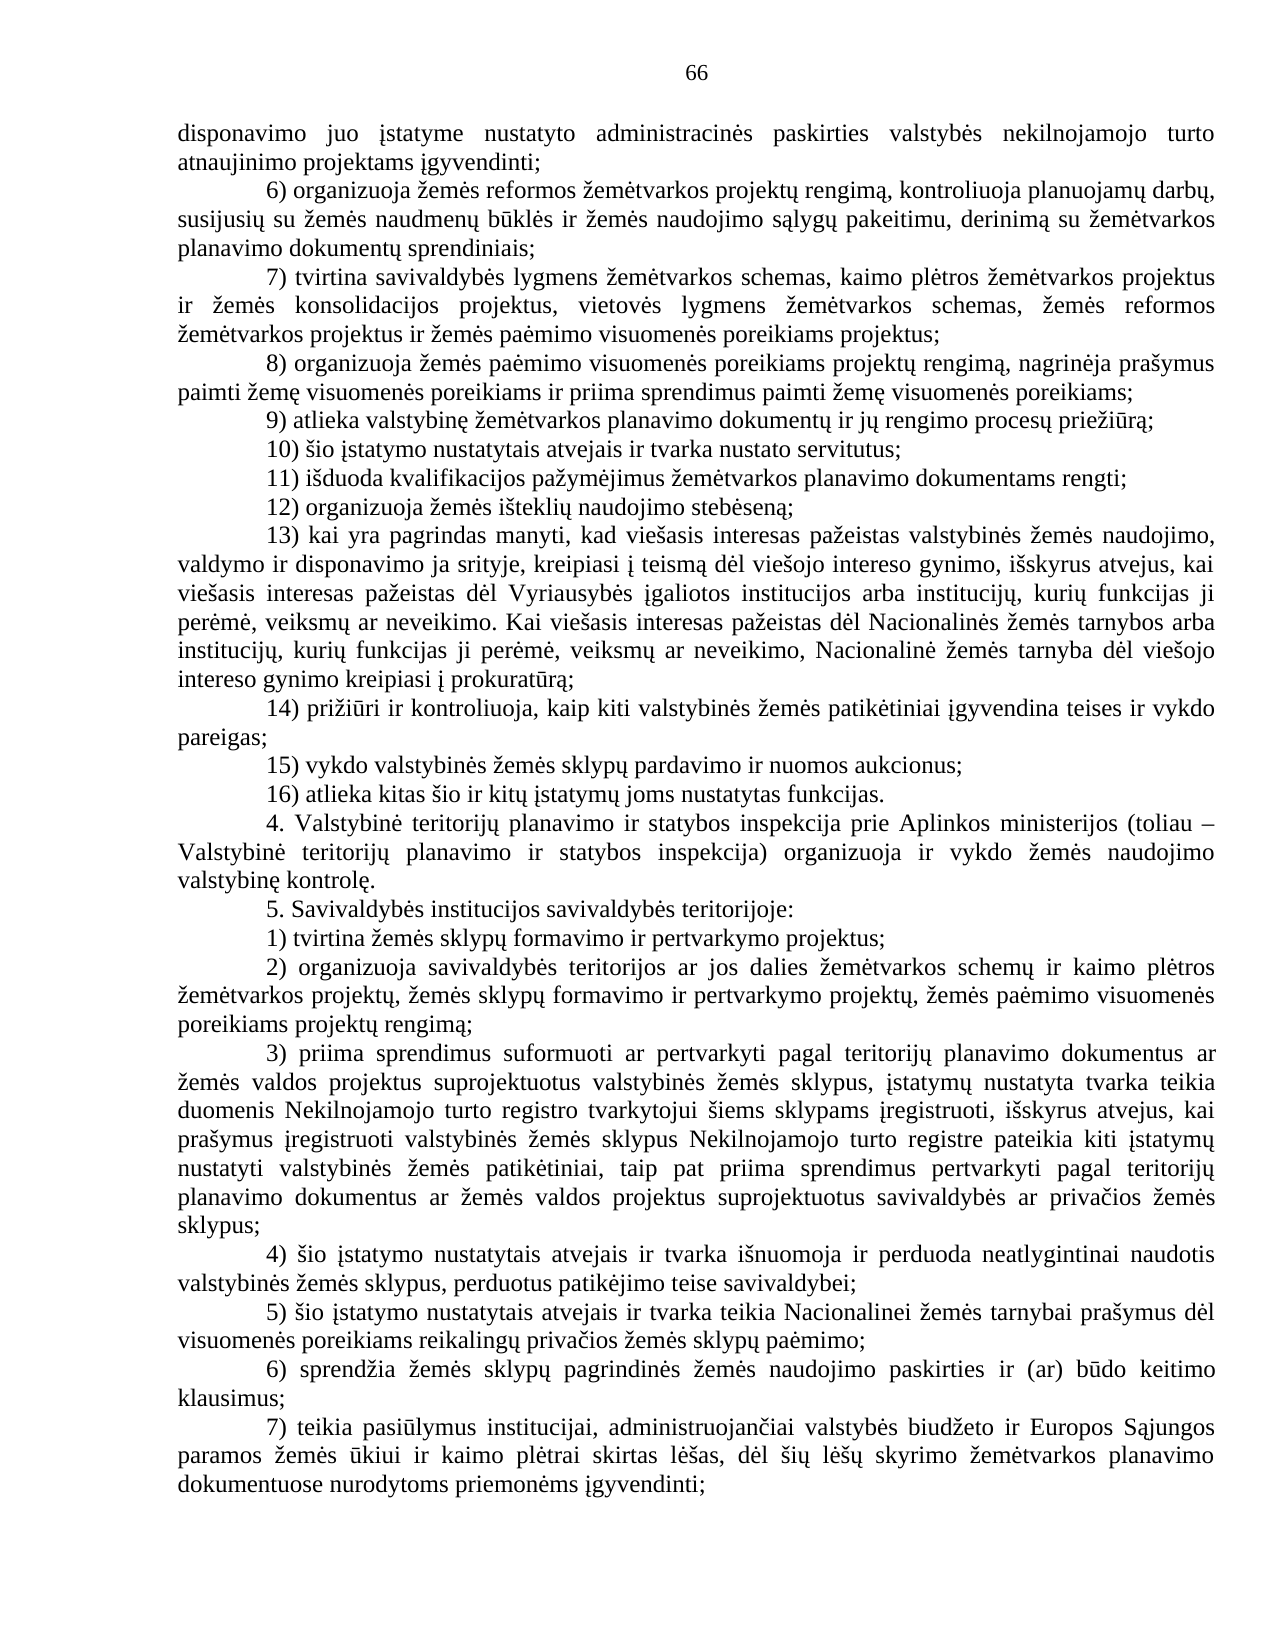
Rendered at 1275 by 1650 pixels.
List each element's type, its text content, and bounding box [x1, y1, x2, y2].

text 5. Savivaldybės institucijos savivaldybės teritorijoje: [177, 894, 1216, 923]
text 10) šio įstatymo nustatytais atvejais ir tvarka nustato servitutus; [177, 434, 1216, 463]
text 11) išduoda kvalifikacijos pažymėjimus žemėtvarkos planavimo dokumentams rengti; [177, 463, 1216, 492]
text 2) organizuoja savivaldybės teritorijos ar jos dalies žemėtvarkos schemų ir kaimo plėtros žemėtvarkos projektų, žemės sklypų formavimo ir pertvarkymo projektų, žemės paėmimo visuomenės poreikiams projektų rengimą; [177, 952, 1216, 1038]
text 5) šio įstatymo nustatytais atvejais ir tvarka teikia Nacionalinei žemės tarnybai prašymus dėl visuomenės poreikiams reikalingų privačios žemės sklypų paėmimo; [177, 1297, 1216, 1354]
text 4) šio įstatymo nustatytais atvejais ir tvarka išnuomoja ir perduoda neatlygintinai naudotis valstybinės žemės sklypus, perduotus patikėjimo teise savivaldybei; [177, 1239, 1216, 1297]
text 13) kai yra pagrindas manyti, kad viešasis interesas pažeistas valstybinės žemės naudojimo, valdymo ir disponavimo ja srityje, kreipiasi į teismą dėl viešojo intereso gynimo, išskyrus atvejus, kai viešasis interesas pažeistas dėl Vyriausybės įgaliotos institucijos arba institucijų, kurių funkcijas ji perėmė, veiksmų ar neveikimo. Kai viešasis interesas pažeistas dėl Nacionalinės žemės tarnybos arba institucijų, kurių funkcijas ji perėmė, veiksmų ar neveikimo, Nacionalinė žemės tarnyba dėl viešojo intereso gynimo kreipiasi į prokuratūrą; [177, 521, 1216, 693]
text 14) prižiūri ir kontroliuoja, kaip kiti valstybinės žemės patikėtiniai įgyvendina teises ir vykdo pareigas; [177, 693, 1216, 751]
text 6) sprendžia žemės sklypų pagrindinės žemės naudojimo paskirties ir (ar) būdo keitimo klausimus; [177, 1354, 1216, 1412]
text 12) organizuoja žemės išteklių naudojimo stebėseną; [177, 492, 1216, 521]
text 7) tvirtina savivaldybės lygmens žemėtvarkos schemas, kaimo plėtros žemėtvarkos projektus ir žemės konsolidacijos projektus, vietovės lygmens žemėtvarkos schemas, žemės reformos žemėtvarkos projektus ir žemės paėmimo visuomenės poreikiams projektus; [177, 262, 1216, 348]
text disponavimo juo įstatyme nustatyto administracinės paskirties valstybės nekilnojamojo turto atnaujinimo projektams įgyvendinti; [177, 118, 1216, 176]
text 4. Valstybinė teritorijų planavimo ir statybos inspekcija prie Aplinkos ministerijos (toliau – Valstybinė teritorijų planavimo ir statybos inspekcija) organizuoja ir vykdo žemės naudojimo valstybinę kontrolę. [177, 808, 1216, 894]
text 7) teikia pasiūlymus institucijai, administruojančiai valstybės biudžeto ir Europos Sąjungos paramos žemės ūkiui ir kaimo plėtrai skirtas lėšas, dėl šių lėšų skyrimo žemėtvarkos planavimo dokumentuose nurodytoms priemonėms įgyvendinti; [177, 1412, 1216, 1498]
text 8) organizuoja žemės paėmimo visuomenės poreikiams projektų rengimą, nagrinėja prašymus paimti žemę visuomenės poreikiams ir priima sprendimus paimti žemę visuomenės poreikiams; [177, 348, 1216, 406]
text 15) vykdo valstybinės žemės sklypų pardavimo ir nuomos aukcionus; [177, 751, 1216, 779]
text 9) atlieka valstybinę žemėtvarkos planavimo dokumentų ir jų rengimo procesų priežiūrą; [177, 406, 1216, 434]
text 6) organizuoja žemės reformos žemėtvarkos projektų rengimą, kontroliuoja planuojamų darbų, susijusių su žemės naudmenų būklės ir žemės naudojimo sąlygų pakeitimu, derinimą su žemėtvarkos planavimo dokumentų sprendiniais; [177, 176, 1216, 262]
text 1) tvirtina žemės sklypų formavimo ir pertvarkymo projektus; [177, 923, 1216, 952]
text 16) atlieka kitas šio ir kitų įstatymų joms nustatytas funkcijas. [177, 779, 1216, 808]
text 3) priima sprendimus suformuoti ar pertvarkyti pagal teritorijų planavimo dokumentus ar žemės valdos projektus suprojektuotus valstybinės žemės sklypus, įstatymų nustatyta tvarka teikia duomenis Nekilnojamojo turto registro tvarkytojui šiems sklypams įregistruoti, išskyrus atvejus, kai prašymus įregistruoti valstybinės žemės sklypus Nekilnojamojo turto registre pateikia kiti įstatymų nustatyti valstybinės žemės patikėtiniai, taip pat priima sprendimus pertvarkyti pagal teritorijų planavimo dokumentus ar žemės valdos projektus suprojektuotus savivaldybės ar privačios žemės sklypus; [177, 1038, 1216, 1239]
